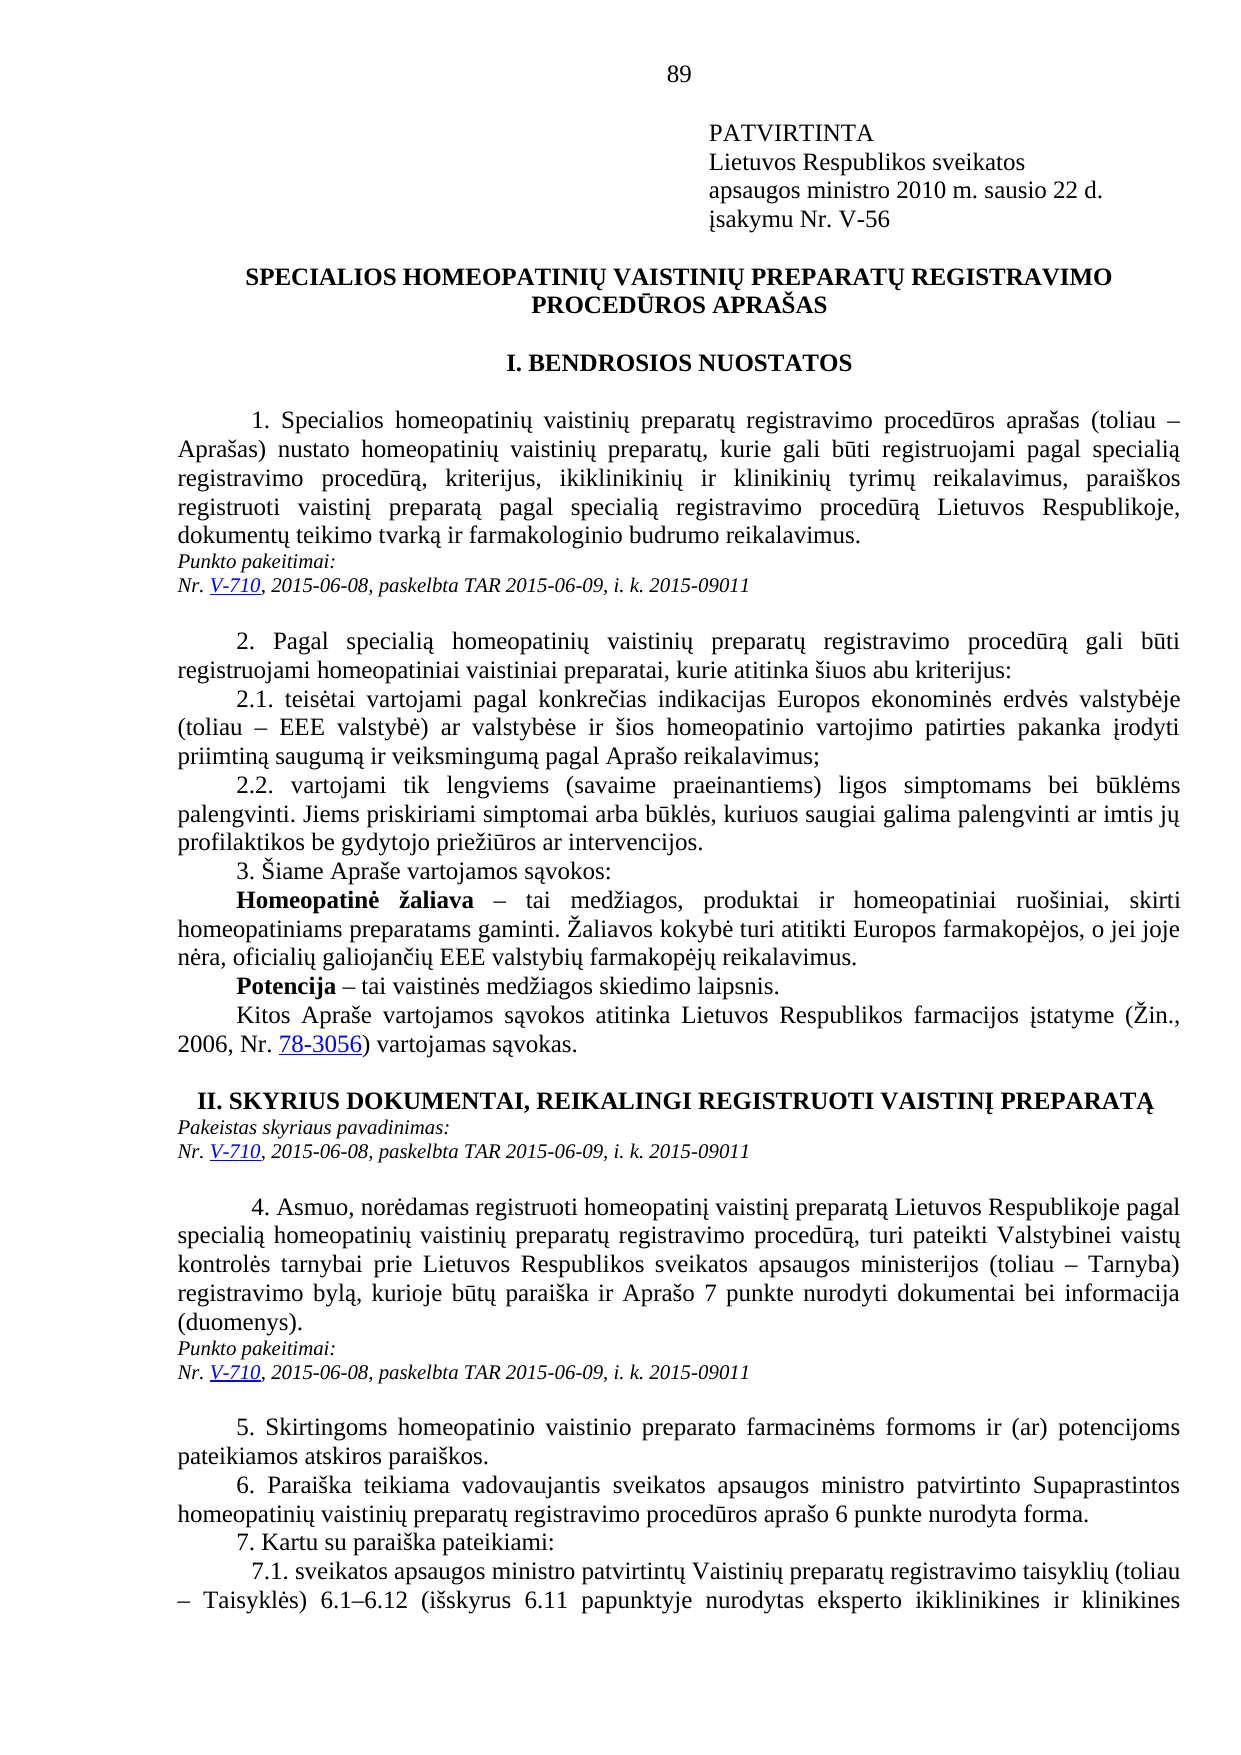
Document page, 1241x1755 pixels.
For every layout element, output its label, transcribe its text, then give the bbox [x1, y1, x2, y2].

text 7.1. sveikatos apsaugos ministro patvirtintų Vaistinių preparatų registravimo taisyklių (toliau – Taisyklės) 6.1–6.12 (išskyrus 6.11 papunktyje nurodytas eksperto ikiklinikines ir klinikines [177, 1556, 1181, 1614]
text Punkto pakeitimai: [177, 549, 1181, 573]
text 6. Paraiška teikiama vadovaujantis sveikatos apsaugos ministro patvirtinto Supaprastintos homeopatinių vaistinių preparatų registravimo procedūros aprašo 6 punkte nurodyta forma. [177, 1470, 1181, 1527]
text Punkto pakeitimai: [177, 1336, 1181, 1360]
text Kitos Apraše vartojamos sąvokos atitinka Lietuvos Respublikos farmacijos įstatyme (Žin., 2006, Nr. 78-3056) vartojamas sąvokas. [177, 1000, 1181, 1057]
text Nr. V-710, 2015-06-08, paskelbta TAR 2015-06-09, i. k. 2015-09011 [177, 1360, 1181, 1384]
text I. BENDROSIOS NUOSTATOS [177, 348, 1181, 377]
text Nr. V-710, 2015-06-08, paskelbta TAR 2015-06-09, i. k. 2015-09011 [177, 1139, 1181, 1163]
text Lietuvos Respublikos sveikatos [177, 147, 1181, 176]
text įsakymu Nr. V-56 [177, 204, 1181, 233]
text II. SKYRIUS DOKUMENTAI, REIKALINGI REGISTRUOTI VAISTINĮ PREPARATĄ [177, 1086, 1181, 1115]
text Homeopatinė žaliava – tai medžiagos, produktai ir homeopatiniai ruošiniai, skirti homeopatiniams preparatams gaminti. Žaliavos kokybė turi atitikti Europos farmakopėjos, o jei joje nėra, oficialių galiojančių EEE valstybių farmakopėjų reikalavimus. [177, 885, 1181, 971]
text 4. Asmuo, norėdamas registruoti homeopatinį vaistinį preparatą Lietuvos Respublikoje pagal specialią homeopatinių vaistinių preparatų registravimo procedūrą, turi pateikti Valstybinei vaistų kontrolės tarnybai prie Lietuvos Respublikos sveikatos apsaugos ministerijos (toliau – Tarnyba) registravimo bylą, kurioje būtų paraiška ir Aprašo 7 punkte nurodyti dokumentai bei informacija (duomenys). [177, 1192, 1181, 1336]
text Nr. V-710, 2015-06-08, paskelbta TAR 2015-06-09, i. k. 2015-09011 [177, 573, 1181, 597]
text apsaugos ministro 2010 m. sausio 22 d. [177, 176, 1181, 204]
text Potencija – tai vaistinės medžiagos skiedimo laipsnis. [177, 971, 1181, 1000]
text 2.1. teisėtai vartojami pagal konkrečias indikacijas Europos ekonominės erdvės valstybėje (toliau – EEE valstybė) ar valstybėse ir šios homeopatinio vartojimo patirties pakanka įrodyti priimtiną saugumą ir veiksmingumą pagal Aprašo reikalavimus; [177, 684, 1181, 770]
text SPECIALIOS HOMEOPATINIŲ VAISTINIŲ PREPARATŲ REGISTRAVIMO PROCEDŪROS APRAŠAS [177, 262, 1181, 319]
text PATVIRTINTA [709, 118, 1181, 147]
text 5. Skirtingoms homeopatinio vaistinio preparato farmacinėms formoms ir (ar) potencijoms pateikiamos atskiros paraiškos. [177, 1412, 1181, 1470]
text Pakeistas skyriaus pavadinimas: [177, 1115, 1181, 1139]
text 2.2. vartojami tik lengviems (savaime praeinantiems) ligos simptomams bei būklėms palengvinti. Jiems priskiriami simptomai arba būklės, kuriuos saugiai galima palengvinti ar imtis jų profilaktikos be gydytojo priežiūros ar intervencijos. [177, 770, 1181, 856]
text 2. Pagal specialią homeopatinių vaistinių preparatų registravimo procedūrą gali būti registruojami homeopatiniai vaistiniai preparatai, kurie atitinka šiuos abu kriterijus: [177, 626, 1181, 684]
text 7. Kartu su paraiška pateikiami: [177, 1527, 1181, 1556]
text 1. Specialios homeopatinių vaistinių preparatų registravimo procedūros aprašas (toliau – Aprašas) nustato homeopatinių vaistinių preparatų, kurie gali būti registruojami pagal specialią registravimo procedūrą, kriterijus, ikiklinikinių ir klinikinių tyrimų reikalavimus, paraiškos registruoti vaistinį preparatą pagal specialią registravimo procedūrą Lietuvos Respublikoje, dokumentų teikimo tvarką ir farmakologinio budrumo reikalavimus. [177, 406, 1181, 549]
text 3. Šiame Apraše vartojamos sąvokos: [177, 856, 1181, 885]
